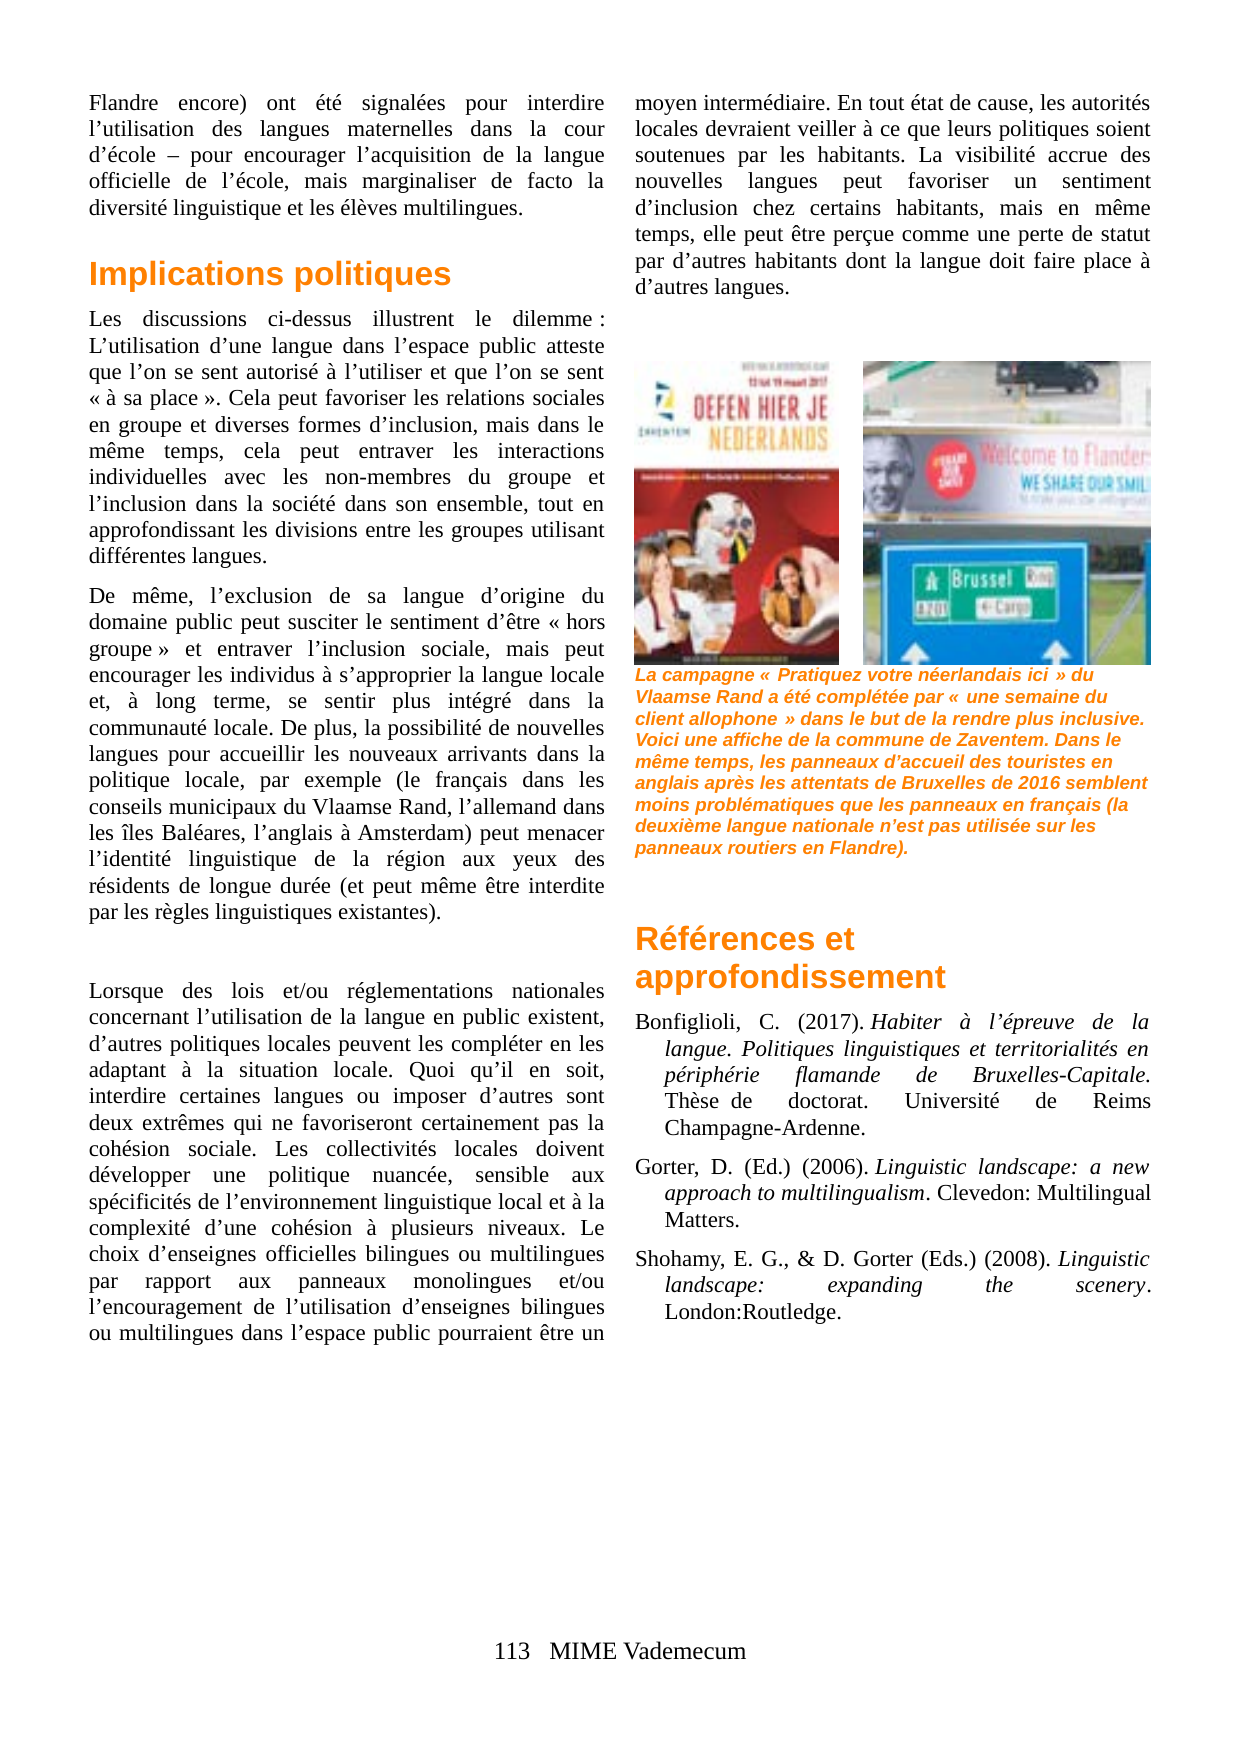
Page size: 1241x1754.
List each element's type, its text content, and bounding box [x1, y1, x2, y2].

subtitle Références et approfondissement [635, 918, 1152, 996]
text Shohamy, E. G., & D. Gorter (Eds.) (2008). Linguistic landscape: expanding the scenery. London:Routledge. [635, 1245, 1152, 1324]
picture [634, 361, 839, 665]
subtitle Implications politiques [88, 254, 605, 293]
text moyen intermédiaire. En tout état de cause, les autorités locales devraient veiller à ce que leurs politiques soient soutenues par les habitants. La visibilité accrue des nouvelles langues peut favoriser un sentiment d’inclusion chez certains habitants, mais en même temps, elle peut être perçue comme une perte de statut par d’autres habitants dont la langue doit faire place à d’autres langues. [635, 88, 1152, 299]
text De même, l’exclusion de sa langue d’origine du domaine public peut susciter le sentiment d’être « hors groupe » et entraver l’inclusion sociale, mais peut encourager les individus à s’approprier la langue locale et, à long terme, se sentir plus intégré dans la communauté locale. De plus, la possibilité de nouvelles langues pour accueillir les nouveaux arrivants dans la politique locale, par exemple (le français dans les conseils municipaux du Vlaamse Rand, l’allemand dans les îles Baléares, l’anglais à Amsterdam) peut menacer l’identité linguistique de la région aux yeux des résidents de longue durée (et peut même être interdite par les règles linguistiques existantes). [88, 582, 605, 924]
text Lorsque des lois et/ou réglementations nationales concernant l’utilisation de la langue en public existent, d’autres politiques locales peuvent les compléter en les adaptant à la situation locale. Quoi qu’il en soit, interdire certaines langues ou imposer d’autres sont deux extrêmes qui ne favoriseront certainement pas la cohésion sociale. Les collectivités locales doivent développer une politique nuancée, sensible aux spécificités de l’environnement linguistique local et à la complexité d’une cohésion à plusieurs niveaux. Le choix d’enseignes officielles bilingues ou multilingues par rapport aux panneaux monolingues et/ou l’encouragement de l’utilisation d’enseignes bilingues ou multilingues dans l’espace public pourraient être un [88, 977, 605, 1346]
text Gorter, D. (Ed.) (2006). Linguistic landscape: a new approach to multilingualism. Clevedon: Multilingual Matters. [635, 1153, 1152, 1232]
text Flandre encore) ont été signalées pour interdire l’utilisation des langues maternelles dans la cour d’école – pour encourager l’acquisition de la langue officielle de l’école, mais marginaliser de facto la diversité linguistique et les élèves multilingues. [88, 88, 605, 220]
picture [863, 361, 1151, 665]
text Les discussions ci-dessus illustrent le dilemme : L’utilisation d’une langue dans l’espace public atteste que l’on se sent autorisé à l’utiliser et que l’on se sent « à sa place ». Cela peut favoriser les relations sociales en groupe et diverses formes d’inclusion, mais dans le même temps, cela peut entraver les interactions individuelles avec les non-membres du groupe et l’inclusion dans la société dans son ensemble, tout en approfondissant les divisions entre les groupes utilisant différentes langues. [88, 305, 605, 569]
text La campagne « Pratiquez votre néerlandais ici » du Vlaamse Rand a été complétée par « une semaine du client allophone » dans le but de la rendre plus inclusive. Voici une affiche de la commune de Zaventem. Dans le même temps, les panneaux d’accueil des touristes en anglais après les attentats de Bruxelles de 2016 semblent moins problématiques que les panneaux en français (la deuxième langue nationale n’est pas utilisée sur les panneaux routiers en Flandre). [635, 352, 1152, 858]
text Bonfiglioli, C. (2017). Habiter à l’épreuve de la langue. Politiques linguistiques et territorialités en périphérie flamande de Bruxelles-Capitale. Thèse de doctorat. Université de Reims Champagne-Ardenne. [635, 1008, 1152, 1140]
